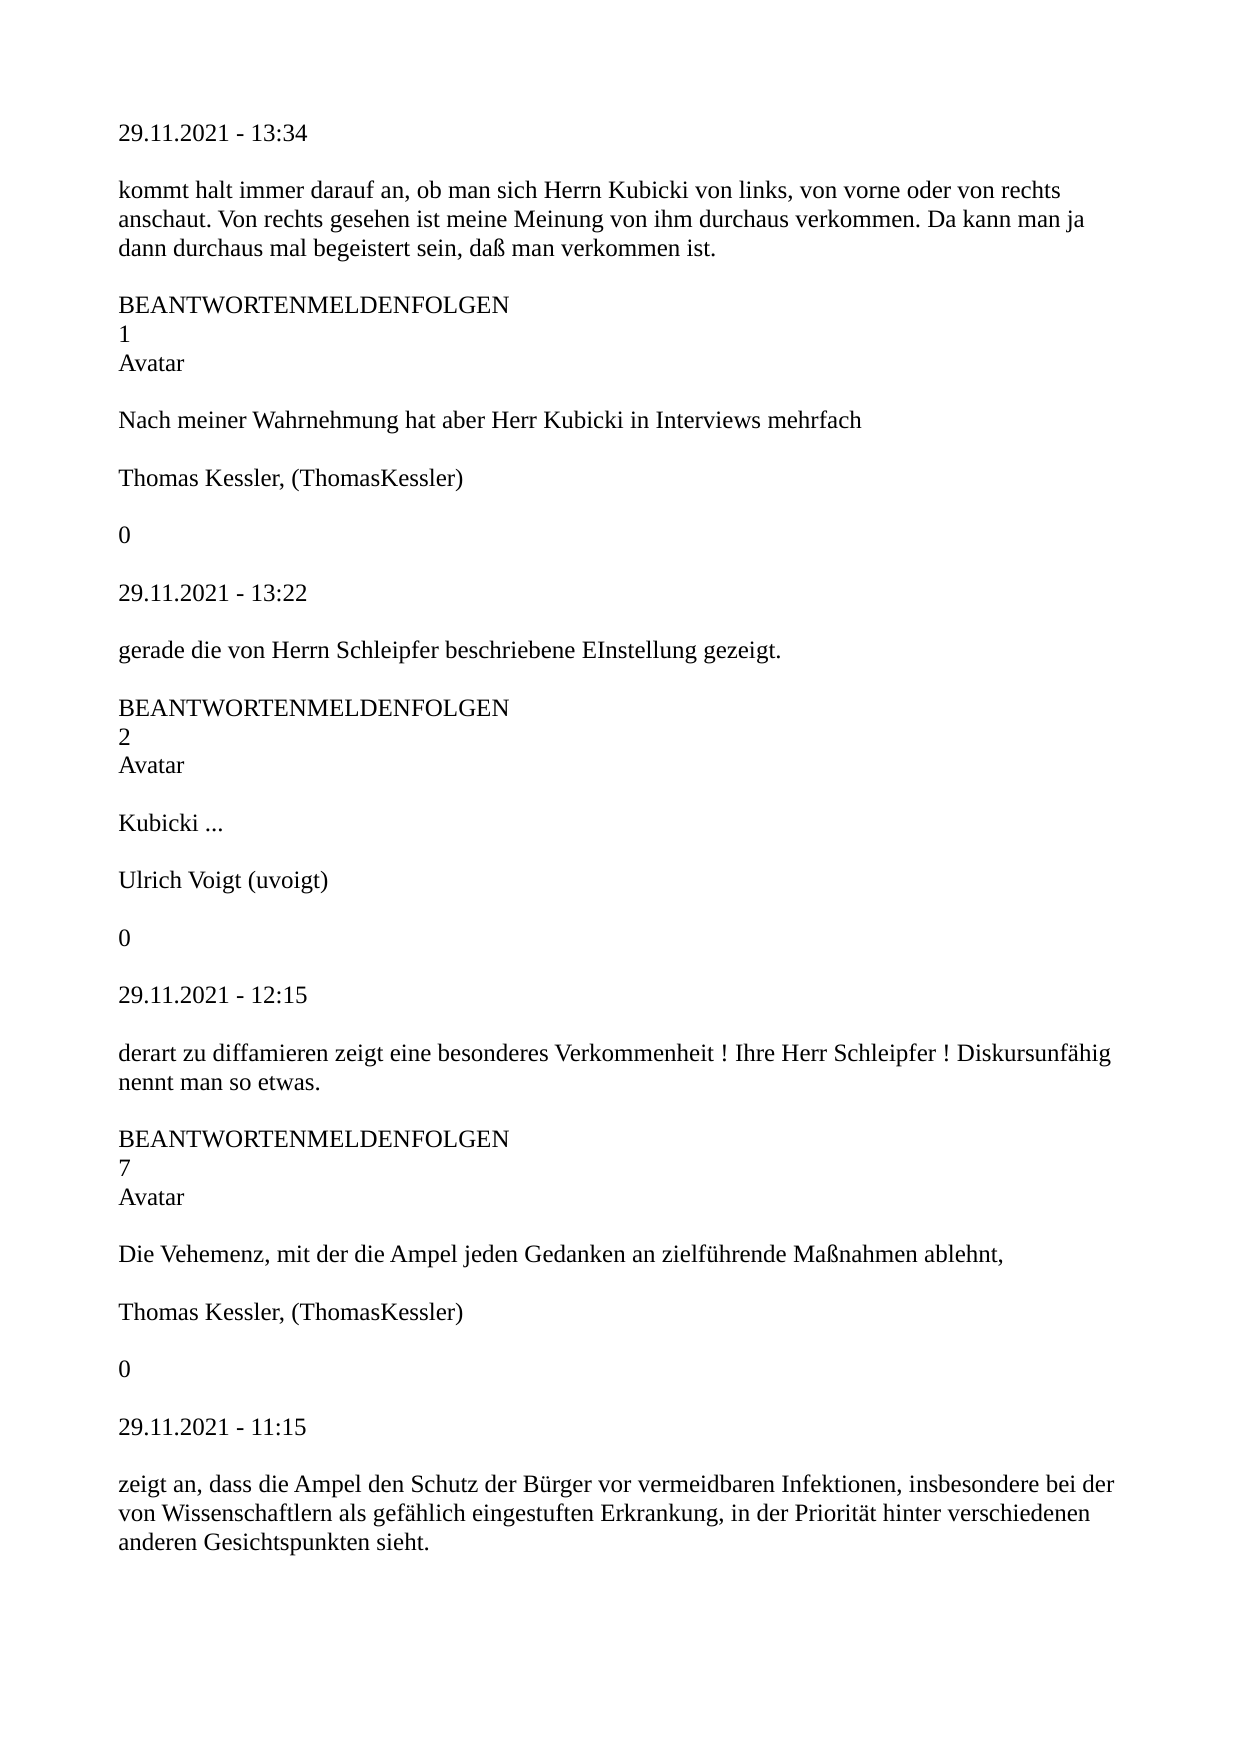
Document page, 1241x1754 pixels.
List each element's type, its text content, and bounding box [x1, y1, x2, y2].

text Kubicki ... [118, 808, 1122, 837]
text 29.11.2021 - 13:22 [118, 578, 1122, 607]
text 29.11.2021 - 12:15 [118, 981, 1122, 1009]
text Thomas Kessler, (ThomasKessler) [118, 463, 1122, 492]
text Avatar [118, 751, 1122, 779]
text BEANTWORTENMELDENFOLGEN [118, 291, 1122, 319]
text 7 [118, 1153, 1122, 1182]
text derart zu diffamieren zeigt eine besonderes Verkommenheit ! Ihre Herr Schleipfer ! Diskursunfähig nennt man so etwas. [118, 1038, 1122, 1096]
text Avatar [118, 1182, 1122, 1211]
text 2 [118, 722, 1122, 751]
text 1 [118, 319, 1122, 348]
text Ulrich Voigt (uvoigt) [118, 866, 1122, 894]
text 0 [118, 923, 1122, 952]
text zeigt an, dass die Ampel den Schutz der Bürger vor vermeidbaren Infektionen, insbesondere bei der von Wissenschaftlern als gefählich eingestuften Erkrankung, in der Priorität hinter verschiedenen anderen Gesichtspunkten sieht. [118, 1469, 1122, 1556]
text kommt halt immer darauf an, ob man sich Herrn Kubicki von links, von vorne oder von rechts anschaut. Von rechts gesehen ist meine Meinung von ihm durchaus verkommen. Da kann man ja dann durchaus mal begeistert sein, daß man verkommen ist. [118, 176, 1122, 262]
text Die Vehemenz, mit der die Ampel jeden Gedanken an zielführende Maßnahmen ablehnt, [118, 1239, 1122, 1268]
text Nach meiner Wahrnehmung hat aber Herr Kubicki in Interviews mehrfach [118, 406, 1122, 434]
text Avatar [118, 348, 1122, 377]
text 29.11.2021 - 13:34 [118, 118, 1122, 147]
text 0 [118, 521, 1122, 549]
text 0 [118, 1354, 1122, 1383]
text 29.11.2021 - 11:15 [118, 1412, 1122, 1441]
text gerade die von Herrn Schleipfer beschriebene EInstellung gezeigt. [118, 636, 1122, 664]
text BEANTWORTENMELDENFOLGEN [118, 1124, 1122, 1153]
text Thomas Kessler, (ThomasKessler) [118, 1297, 1122, 1326]
text BEANTWORTENMELDENFOLGEN [118, 693, 1122, 722]
